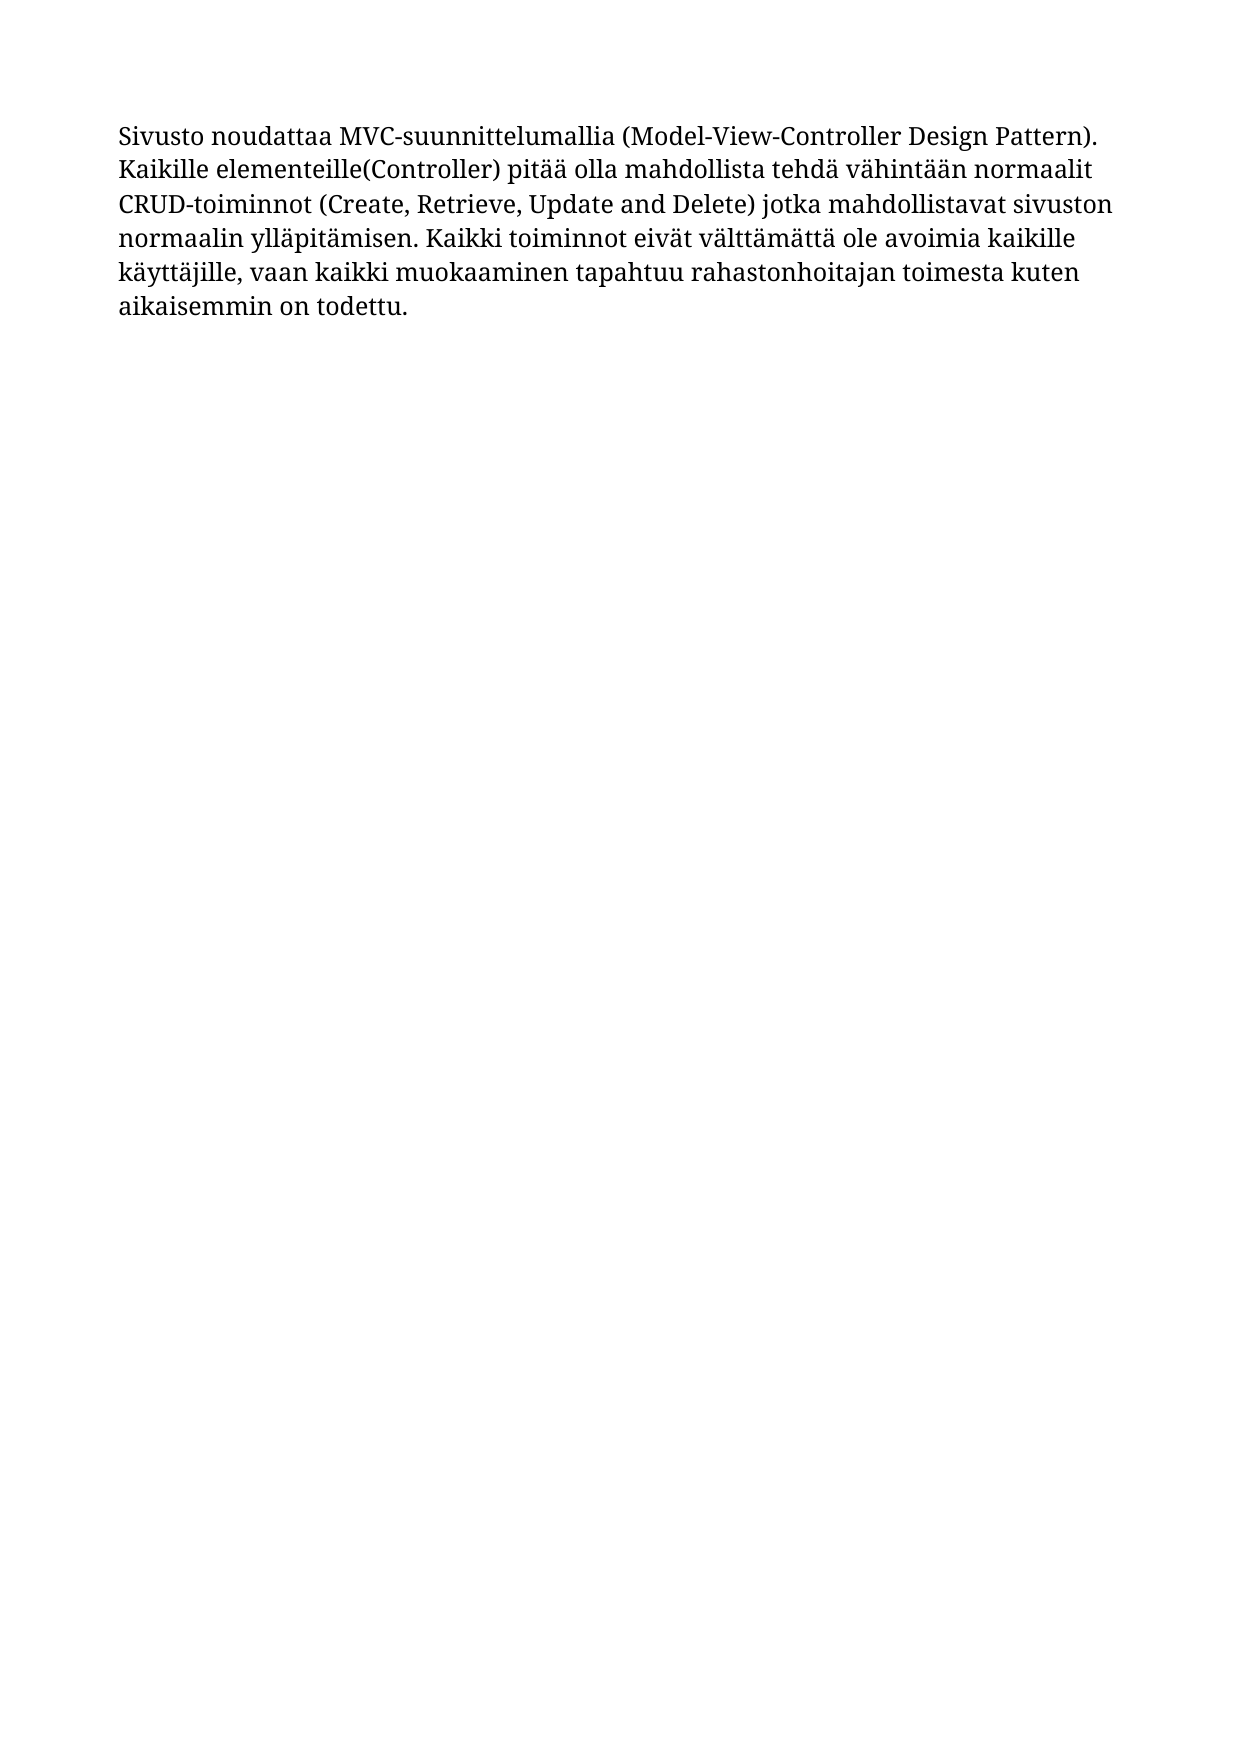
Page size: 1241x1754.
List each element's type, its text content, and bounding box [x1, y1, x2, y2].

text Sivusto noudattaa MVC-suunnittelumallia (Model-View-Controller Design Pattern). Kaikille elementeille(Controller) pitää olla mahdollista tehdä vähintään normaalit CRUD-toiminnot (Create, Retrieve, Update and Delete) jotka mahdollistavat sivuston normaalin ylläpitämisen. Kaikki toiminnot eivät välttämättä ole avoimia kaikille käyttäjille, vaan kaikki muokaaminen tapahtuu rahastonhoitajan toimesta kuten aikaisemmin on todettu. [118, 118, 1122, 322]
